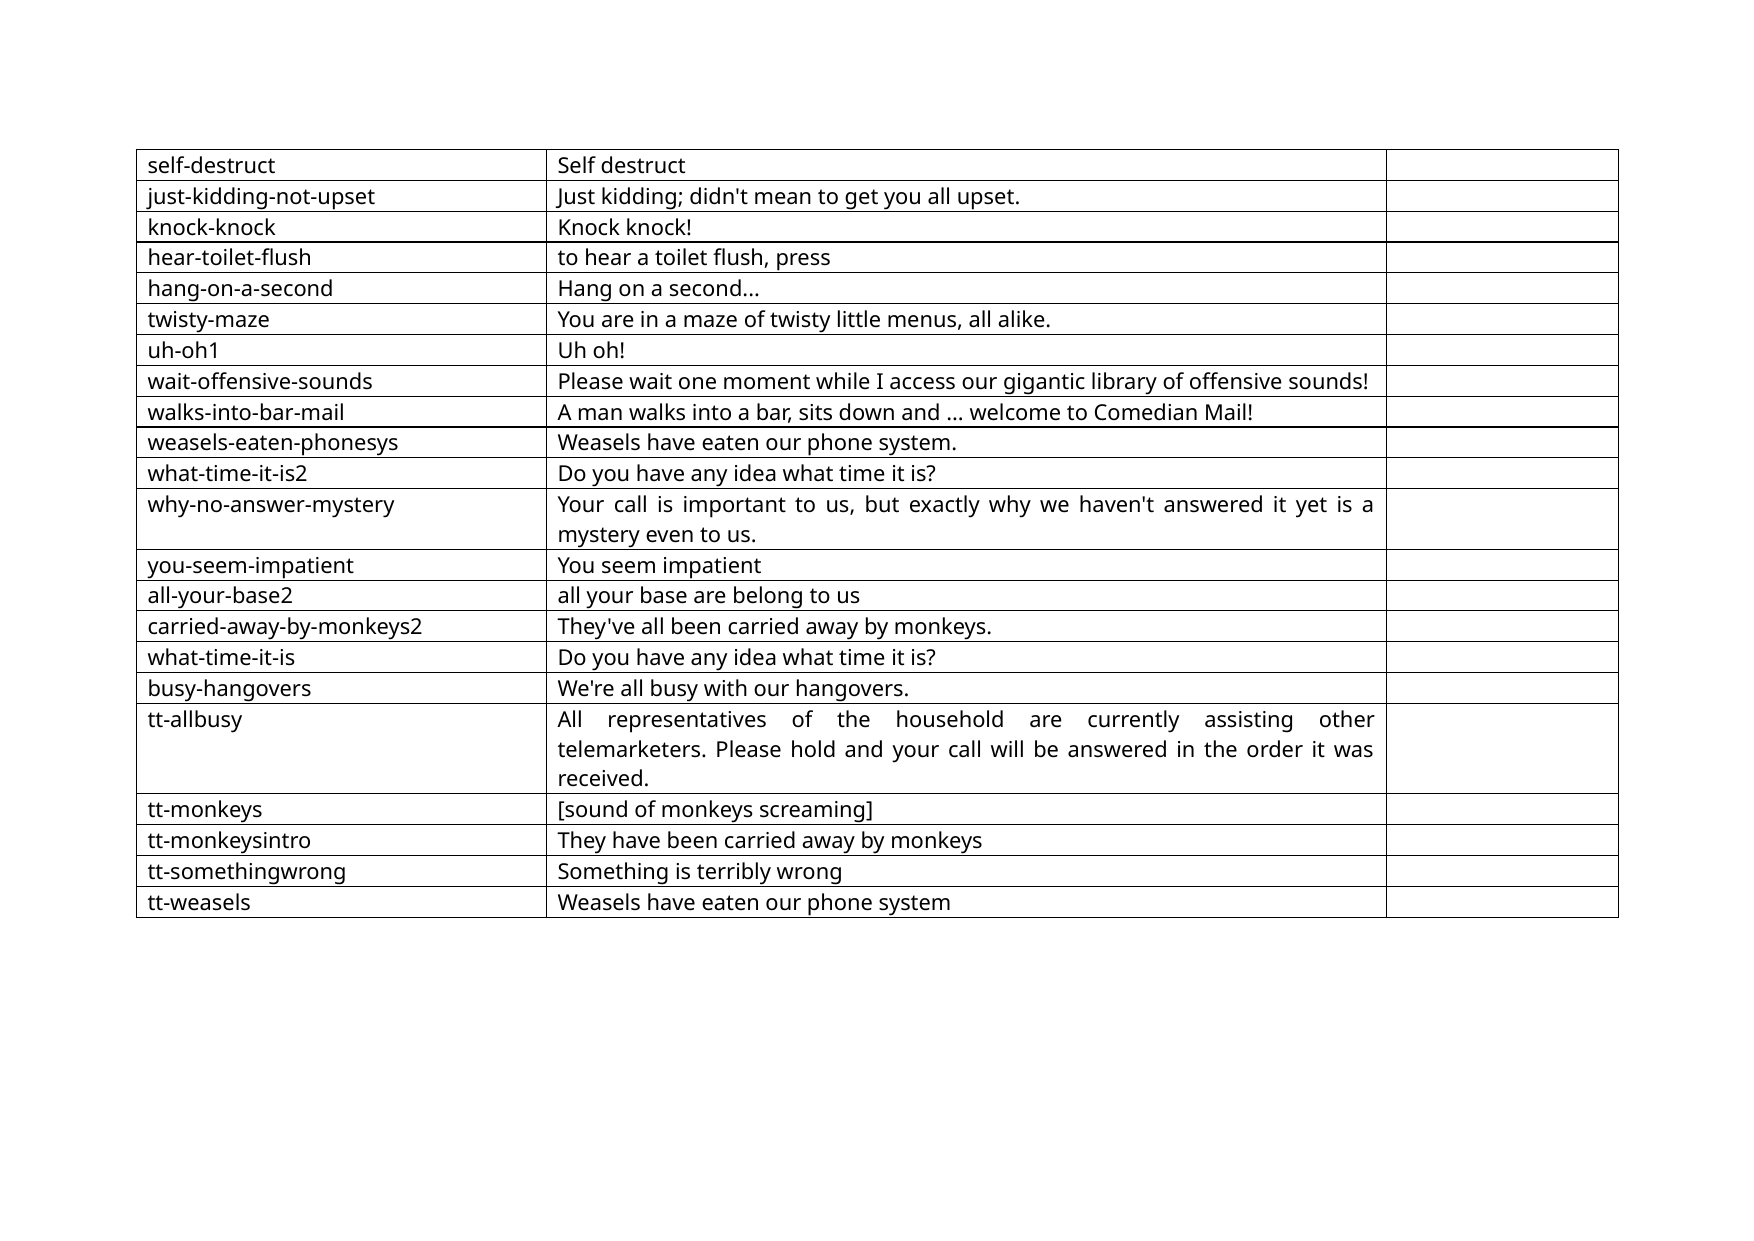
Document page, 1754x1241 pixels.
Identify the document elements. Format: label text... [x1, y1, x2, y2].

table_cell [1387, 212, 1618, 241]
table_cell hear-toilet-flush [137, 243, 546, 272]
table_cell [1387, 243, 1618, 272]
table_cell Please wait one moment while I access our gigantic library of offensive sounds! [547, 366, 1386, 396]
table_cell Just kidding; didn't mean to get you all upset. [547, 181, 1386, 211]
table_cell [1387, 673, 1618, 703]
table_cell [1387, 550, 1618, 579]
table_cell carried-away-by-monkeys2 [137, 611, 546, 641]
table_cell [1387, 794, 1618, 824]
table_cell tt-monkeysintro [137, 825, 546, 855]
table_cell tt-weasels [137, 887, 546, 917]
table_cell [1387, 273, 1618, 303]
table_cell Hang on a second... [547, 273, 1386, 303]
table_cell [1387, 581, 1618, 610]
table_cell what-time-it-is [137, 642, 546, 672]
table_cell [1387, 428, 1618, 457]
table_cell [1387, 825, 1618, 855]
table_cell Knock knock! [547, 212, 1386, 241]
table_cell [1387, 304, 1618, 334]
table_cell Something is terribly wrong [547, 856, 1386, 886]
table_cell [1387, 181, 1618, 211]
table_cell hang-on-a-second [137, 273, 546, 303]
table_cell just-kidding-not-upset [137, 181, 546, 211]
table_cell [1387, 150, 1618, 180]
table_cell They've all been carried away by monkeys. [547, 611, 1386, 641]
table_cell all-your-base2 [137, 581, 546, 610]
table_cell [1387, 642, 1618, 672]
table_cell twisty-maze [137, 304, 546, 334]
table_cell uh-oh1 [137, 335, 546, 365]
table_cell [sound of monkeys screaming] [547, 794, 1386, 824]
table_cell You are in a maze of twisty little menus, all alike. [547, 304, 1386, 334]
table_cell [1387, 704, 1618, 793]
table_cell Do you have any idea what time it is? [547, 642, 1386, 672]
table_cell A man walks into a bar, sits down and ... welcome to Comedian Mail! [547, 397, 1386, 426]
table_cell Uh oh! [547, 335, 1386, 365]
table_cell why-no-answer-mystery [137, 489, 546, 549]
table_cell [1387, 856, 1618, 886]
table_cell All representatives of the household are currently assisting other telemarketers. Please hold and your call will be answered in the order it was received. [547, 704, 1386, 793]
table_cell Your call is important to us, but exactly why we haven't answered it yet is a mystery even to us. [547, 489, 1386, 549]
table_cell You seem impatient [547, 550, 1386, 579]
table_cell tt-allbusy [137, 704, 546, 793]
table_cell self-destruct [137, 150, 546, 180]
table_cell Weasels have eaten our phone system. [547, 428, 1386, 457]
table_cell you-seem-impatient [137, 550, 546, 579]
table_cell [1387, 397, 1618, 426]
table_cell [1387, 887, 1618, 917]
table_cell busy-hangovers [137, 673, 546, 703]
table_cell all your base are belong to us [547, 581, 1386, 610]
table_cell tt-monkeys [137, 794, 546, 824]
table_cell to hear a toilet flush, press [547, 243, 1386, 272]
table_cell weasels-eaten-phonesys [137, 428, 546, 457]
table_cell Self destruct [547, 150, 1386, 180]
table_cell wait-offensive-sounds [137, 366, 546, 396]
table_cell We're all busy with our hangovers. [547, 673, 1386, 703]
table_cell [1387, 611, 1618, 641]
table_cell what-time-it-is2 [137, 458, 546, 488]
table_cell [1387, 366, 1618, 396]
table_cell knock-knock [137, 212, 546, 241]
table_cell They have been carried away by monkeys [547, 825, 1386, 855]
table_cell [1387, 458, 1618, 488]
table_cell walks-into-bar-mail [137, 397, 546, 426]
table_cell tt-somethingwrong [137, 856, 546, 886]
table_cell [1387, 335, 1618, 365]
table_cell Weasels have eaten our phone system [547, 887, 1386, 917]
table_cell [1387, 489, 1618, 549]
table_cell Do you have any idea what time it is? [547, 458, 1386, 488]
